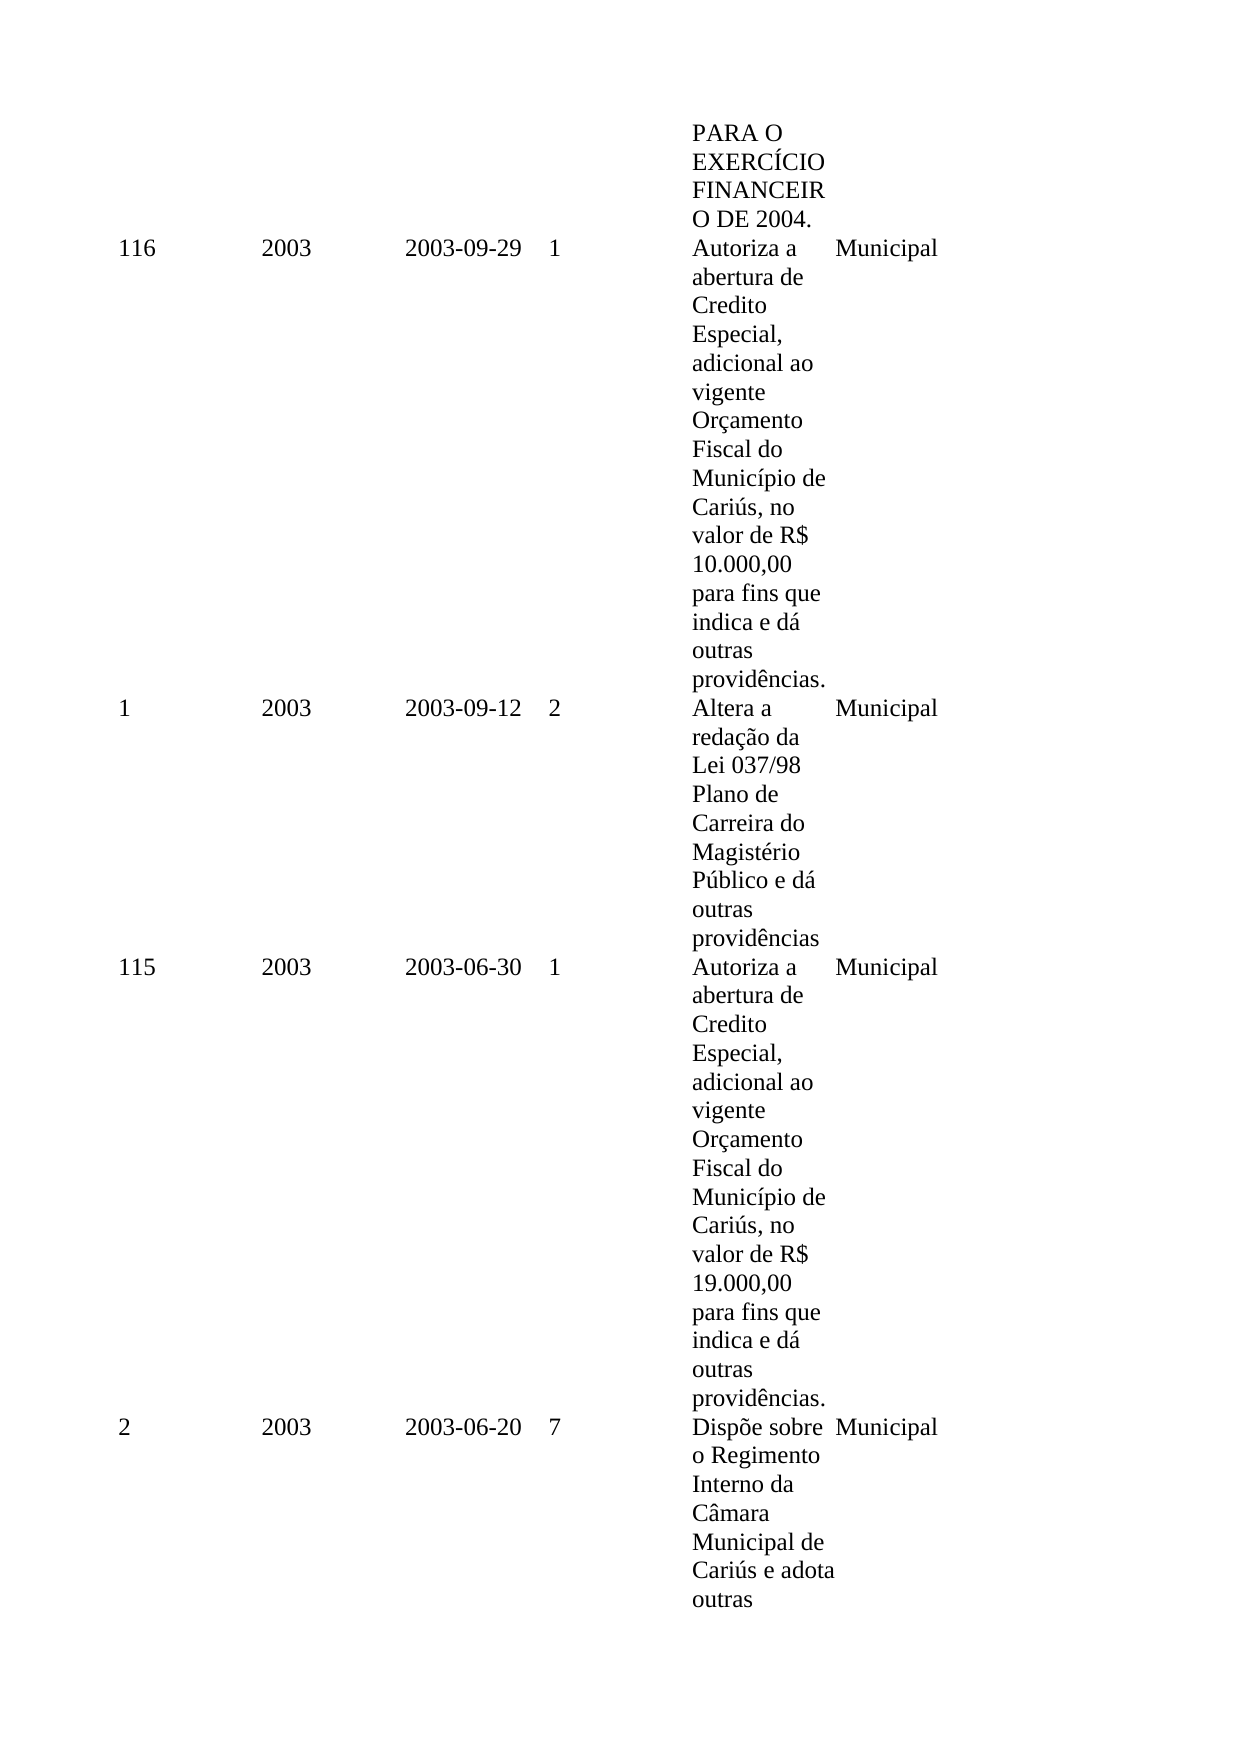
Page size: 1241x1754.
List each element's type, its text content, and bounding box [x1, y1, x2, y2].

table_cell 2 [118, 1412, 261, 1613]
table_cell Dispõe sobre o Regimento Interno da Câmara Municipal de Cariús e adota outras [692, 1412, 835, 1613]
table_cell 2003 [261, 952, 405, 1412]
table_cell [979, 693, 1122, 952]
table_cell [979, 1412, 1122, 1613]
table_cell PARA O EXERCÍCIO FINANCEIRO DE 2004. [692, 118, 835, 233]
table_cell Altera a redação da Lei 037/98 Plano de Carreira do Magistério Público e dá outras providências [692, 693, 835, 952]
table_cell [118, 118, 261, 233]
table_cell [979, 118, 1122, 233]
table_cell 2003 [261, 1412, 405, 1613]
table_cell Municipal [835, 693, 979, 952]
table_cell [261, 118, 405, 233]
table_cell Municipal [835, 952, 979, 1412]
table_cell [979, 952, 1122, 1412]
table_cell 2003-09-12 [405, 693, 548, 952]
table_cell [548, 118, 692, 233]
table_cell 116 [118, 233, 261, 693]
table_cell Autoriza a abertura de Credito Especial, adicional ao vigente Orçamento Fiscal do Município de Cariús, no valor de R$ 10.000,00 para fins que indica e dá outras providências. [692, 233, 835, 693]
table_cell [405, 118, 548, 233]
table_cell [835, 118, 979, 233]
table_cell Municipal [835, 233, 979, 693]
table_cell 2003-09-29 [405, 233, 548, 693]
table_cell 2 [548, 693, 692, 952]
table_cell 115 [118, 952, 261, 1412]
table_cell 2003-06-30 [405, 952, 548, 1412]
table_cell 2003 [261, 693, 405, 952]
table_cell [979, 233, 1122, 693]
table_cell 1 [118, 693, 261, 952]
table_cell 2003-06-20 [405, 1412, 548, 1613]
table_cell 1 [548, 233, 692, 693]
table_cell Autoriza a abertura de Credito Especial, adicional ao vigente Orçamento Fiscal do Município de Cariús, no valor de R$ 19.000,00 para fins que indica e dá outras providências. [692, 952, 835, 1412]
table_cell Municipal [835, 1412, 979, 1613]
table_cell 1 [548, 952, 692, 1412]
table_cell 2003 [261, 233, 405, 693]
table_cell 7 [548, 1412, 692, 1613]
